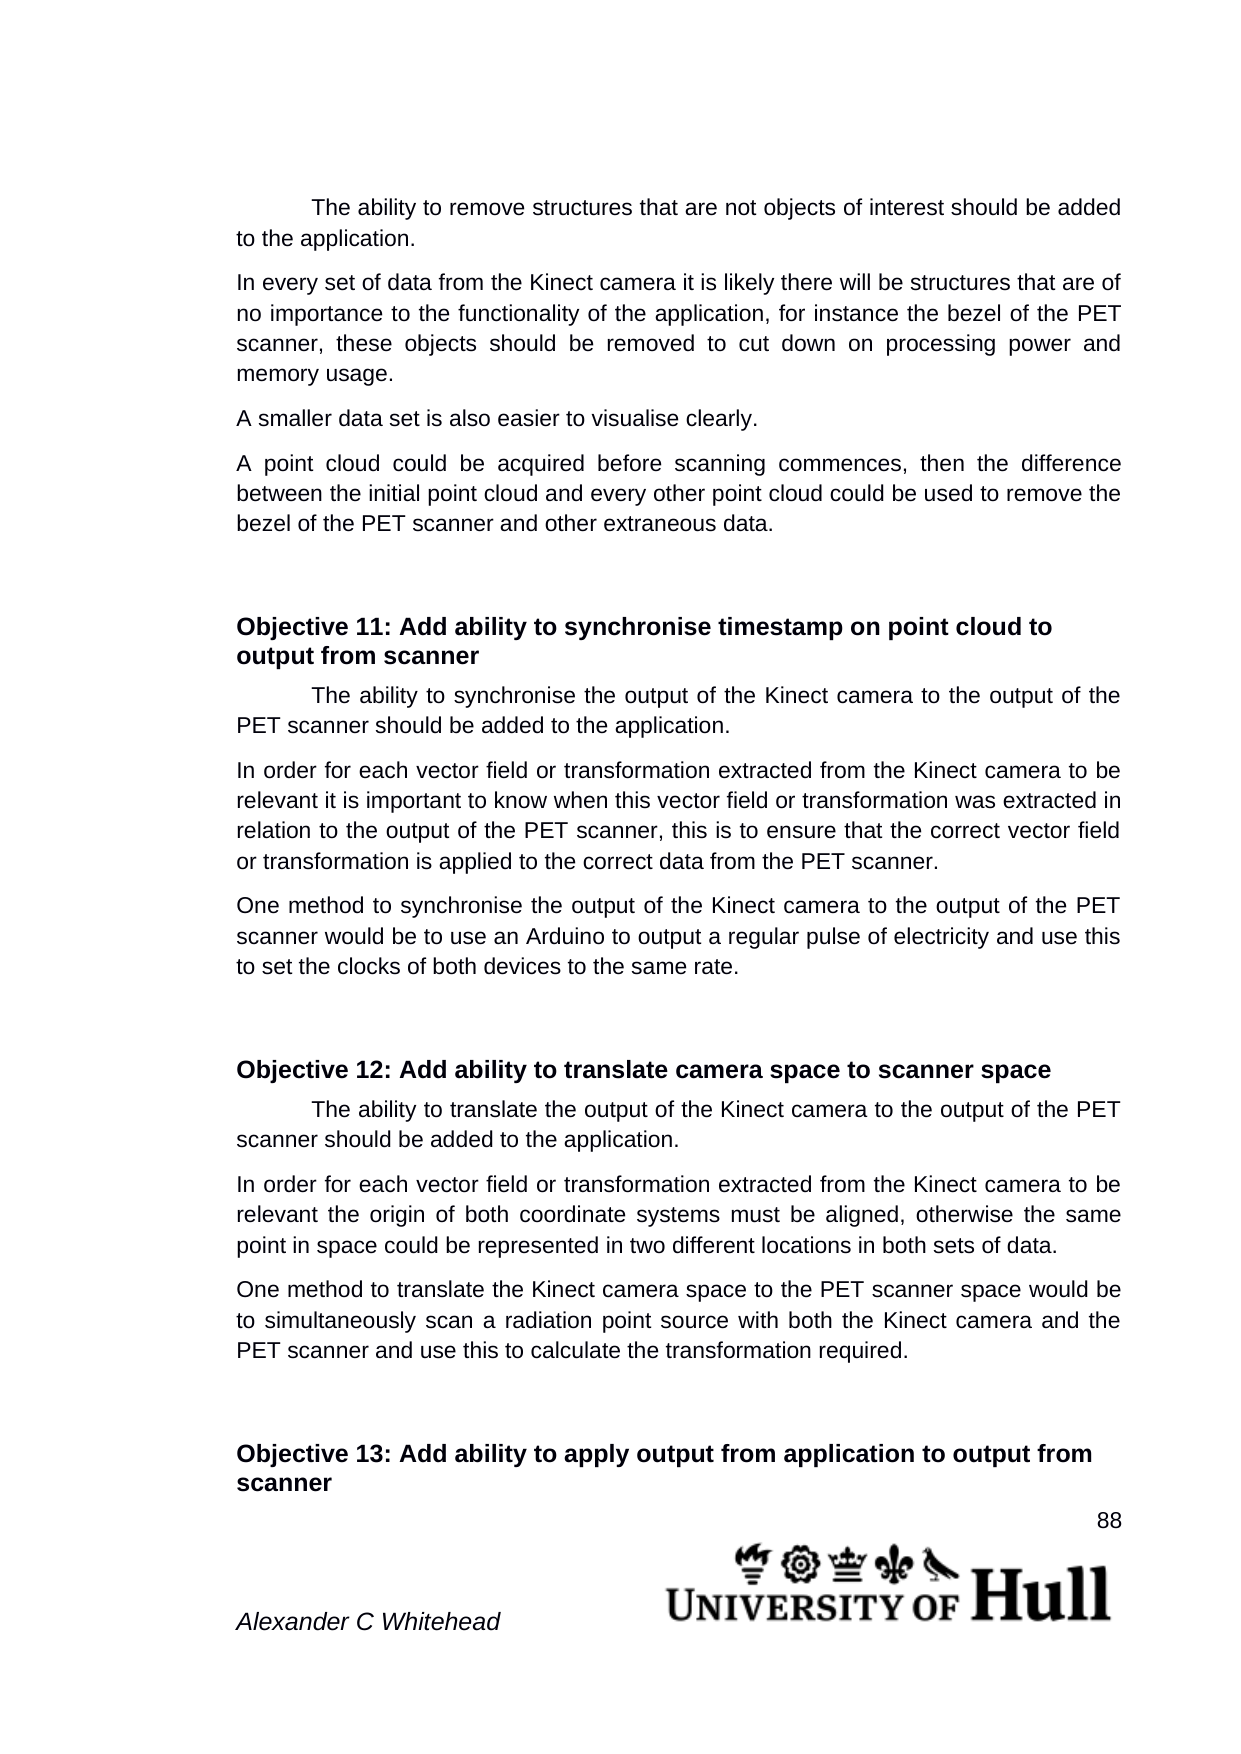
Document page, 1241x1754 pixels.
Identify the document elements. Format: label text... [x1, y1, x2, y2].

text The ability to remove structures that are not objects of interest should be added to the application. [236, 194, 1122, 251]
text The ability to translate the output of the Kinect camera to the output of the PET scanner should be added to the application. [236, 1096, 1122, 1153]
text A smaller data set is also easier to visualise clearly. [236, 405, 1122, 431]
text One method to synchronise the output of the Kinect camera to the output of the PET scanner would be to use an Arduino to output a regular pulse of electricity and use this to set the clocks of both devices to the same rate. [236, 892, 1122, 979]
text One method to translate the Kinect camera space to the PET scanner space would be to simultaneously scan a radiation point source with both the Kinect camera and the PET scanner and use this to calculate the transformation required. [236, 1276, 1122, 1363]
subtitle Objective 12: Add ability to translate camera space to scanner space [236, 1055, 1122, 1084]
text A point cloud could be acquired before scanning commences, then the difference between the initial point cloud and every other point cloud could be used to remove the bezel of the PET scanner and other extraneous data. [236, 449, 1122, 536]
subtitle Objective 11: Add ability to synchronise timestamp on point cloud to output from scanner [236, 612, 1122, 669]
text In every set of data from the Kinect camera it is likely there will be structures that are of no importance to the functionality of the application, for instance the bezel of the PET scanner, these objects should be removed to cut down on processing power and memory usage. [236, 269, 1122, 386]
picture [659, 1533, 1119, 1631]
subtitle Objective 13: Add ability to apply output from application to output from scanner [236, 1439, 1122, 1496]
text In order for each vector field or transformation extracted from the Kinect camera to be relevant it is important to know when this vector field or transformation was extracted in relation to the output of the PET scanner, this is to ensure that the correct vector field or transformation is applied to the correct data from the PET scanner. [236, 757, 1122, 874]
text The ability to synchronise the output of the Kinect camera to the output of the PET scanner should be added to the application. [236, 682, 1122, 739]
text In order for each vector field or transformation extracted from the Kinect camera to be relevant the origin of both coordinate systems must be aligned, otherwise the same point in space could be represented in two different locations in both sets of data. [236, 1171, 1122, 1258]
